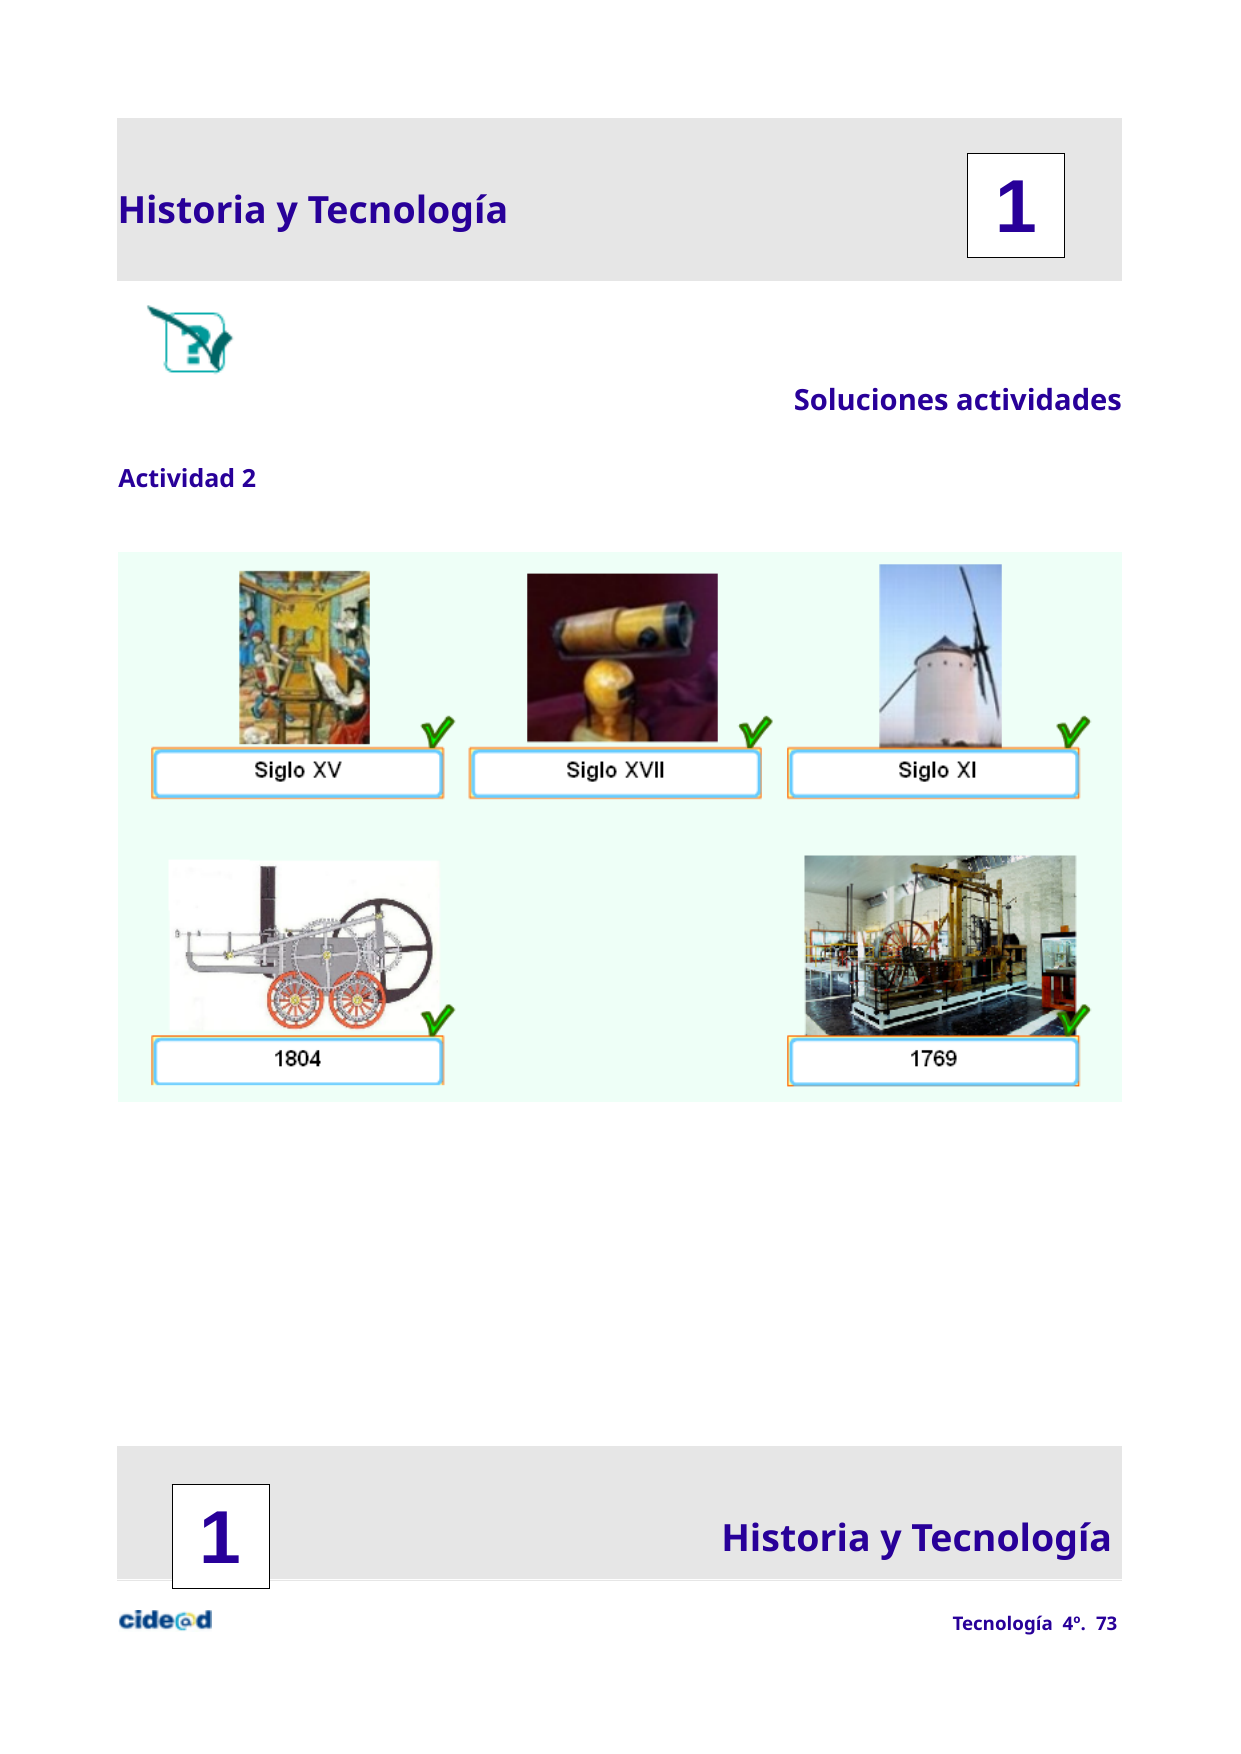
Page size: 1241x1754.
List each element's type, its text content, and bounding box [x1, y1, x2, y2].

text Soluciones actividades [118, 281, 1122, 419]
text Actividad 2 [118, 461, 1122, 494]
table_header Historia y Tecnología [117, 1446, 1122, 1579]
picture [118, 1610, 212, 1632]
table_header Historia y Tecnología [117, 118, 1122, 281]
picture [146, 304, 235, 380]
